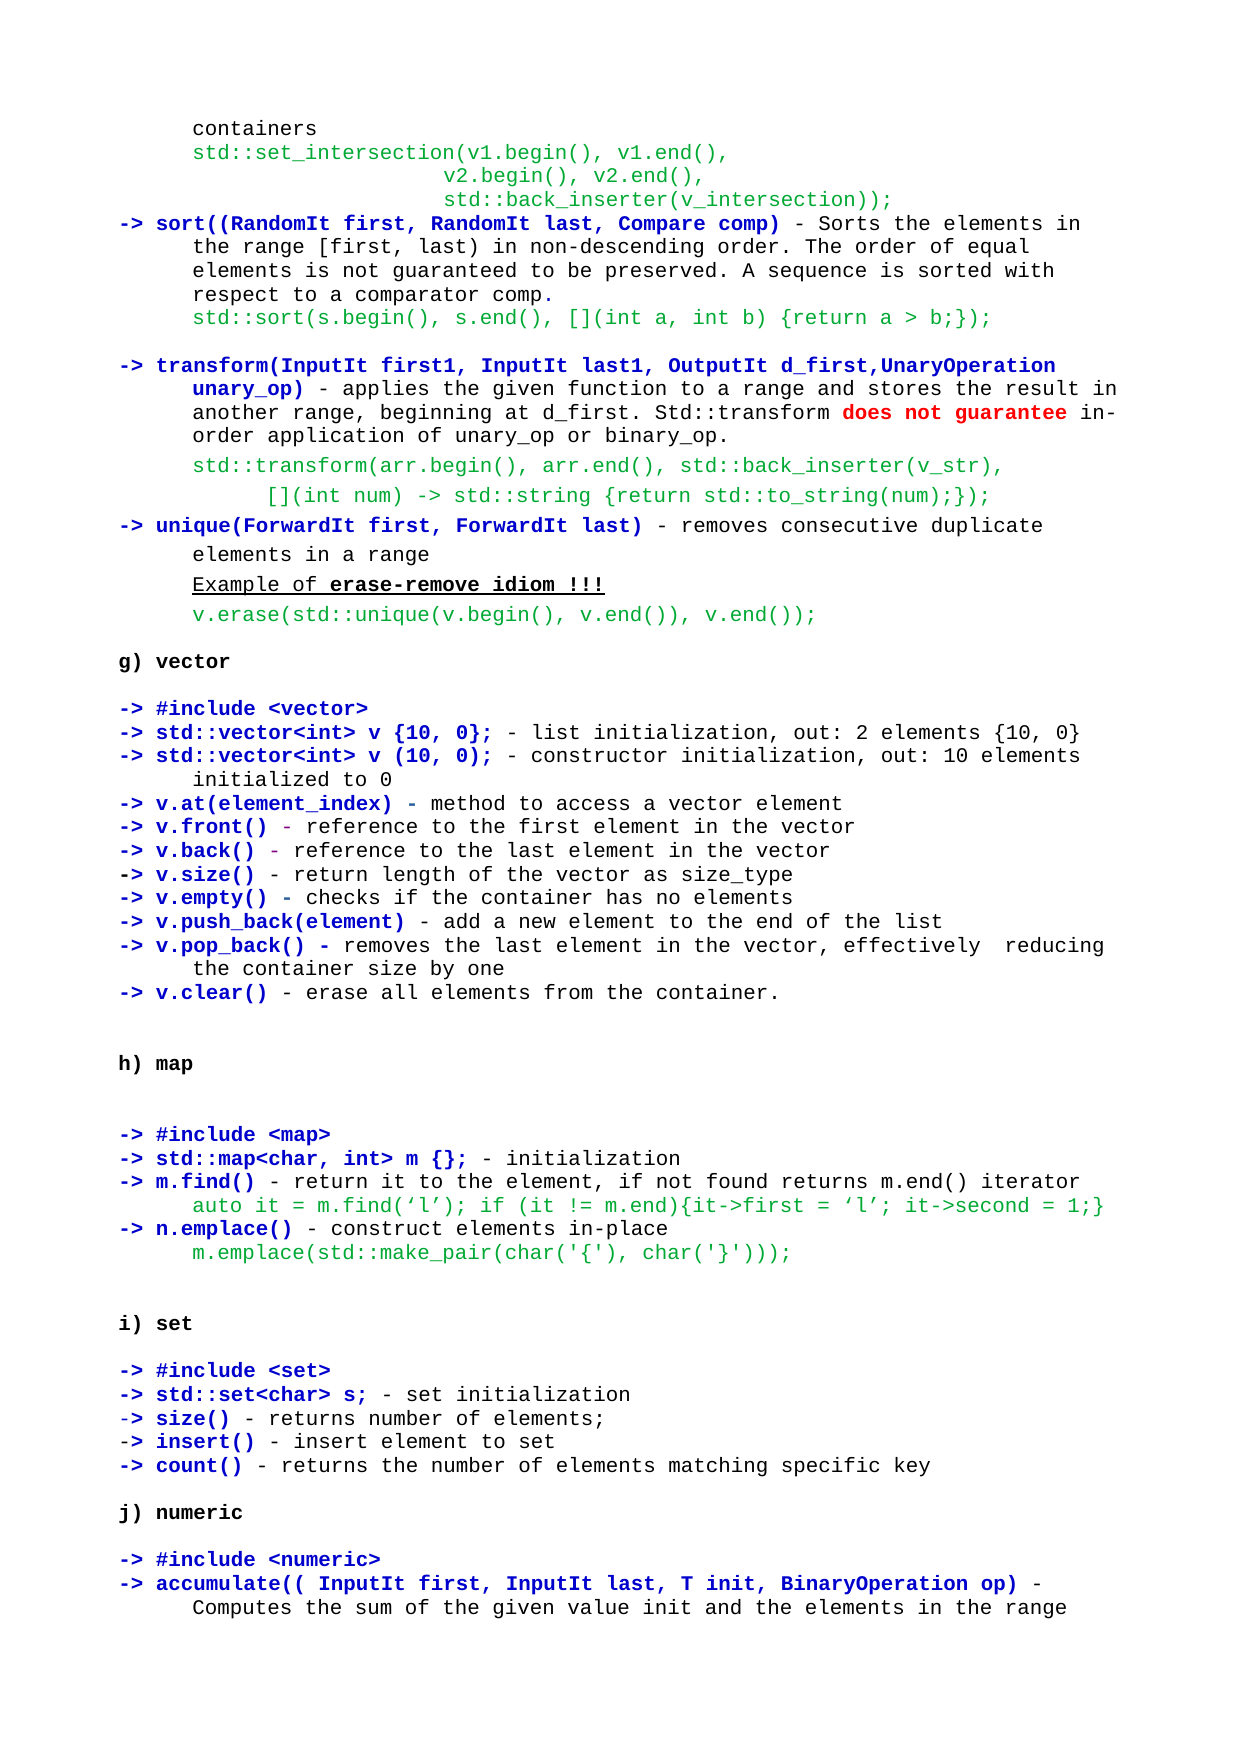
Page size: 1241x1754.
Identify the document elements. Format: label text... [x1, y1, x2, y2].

text std::sort(s.begin(), s.end(), [](int a, int b) {return a > b;}); [118, 307, 1122, 331]
text -> n.emplace() - construct elements in-place [118, 1218, 1122, 1242]
text Example of erase-remove idiom !!! [118, 568, 1122, 598]
text -> insert() - insert element to set [118, 1431, 1122, 1455]
text -> v.front() - reference to the first element in the vector [118, 816, 1122, 840]
text std::back_inserter(v_intersection)); [118, 189, 1122, 213]
text -> m.find() - return it to the element, if not found returns m.end() iterator [118, 1171, 1122, 1195]
text -> v.clear() - erase all elements from the container. [118, 982, 1122, 1006]
text -> count() - returns the number of elements matching specific key [118, 1455, 1122, 1478]
text -> sort((RandomIt first, RandomIt last, Compare comp) - Sorts the elements in the range [first, last) in non-descending order. The order of equal elements is not guaranteed to be preserved. A sequence is sorted with respect to a comparator comp. [118, 213, 1122, 307]
text -> v.empty() - checks if the container has no elements [118, 887, 1122, 911]
text -> v.at(element_index) - method to access a vector element [118, 793, 1122, 816]
text m.emplace(std::make_pair(char('{'), char('}'))); [118, 1242, 1122, 1266]
text [](int num) -> std::string {return std::to_string(num);}); [118, 479, 1122, 508]
text -> v.back() - reference to the last element in the vector [118, 840, 1122, 864]
text std::set_intersection(v1.begin(), v1.end(), [118, 142, 1122, 165]
text -> v.pop_back() - removes the last element in the vector, effectively reducing the container size by one [118, 935, 1122, 982]
text h) map [118, 1053, 1122, 1077]
text -> #include <numeric> [118, 1549, 1122, 1573]
text containers [118, 118, 1122, 142]
text -> std::set<char> s; - set initialization [118, 1384, 1122, 1408]
text -> #include <set> [118, 1360, 1122, 1384]
text i) set [118, 1313, 1122, 1337]
text g) vector [118, 651, 1122, 674]
text -> accumulate(( InputIt first, InputIt last, T init, BinaryOperation op) - Computes the sum of the given value init and the elements in the range [118, 1573, 1122, 1620]
text -> std::map<char, int> m {}; - initialization [118, 1147, 1122, 1171]
text v2.begin(), v2.end(), [118, 165, 1122, 189]
text -> v.push_back(element) - add a new element to the end of the list [118, 911, 1122, 935]
text j) numeric [118, 1502, 1122, 1526]
text -> std::vector<int> v {10, 0}; - list initialization, out: 2 elements {10, 0} [118, 722, 1122, 746]
text auto it = m.find(‘l’); if (it != m.end){it->first = ‘l’; it->second = 1;} [118, 1195, 1122, 1218]
text -> unique(ForwardIt first, ForwardIt last) - removes consecutive duplicate elements in a range [118, 508, 1122, 568]
text -> transform(InputIt first1, InputIt last1, OutputIt d_first,UnaryOperation unary_op) - applies the given function to a range and stores the result in another range, beginning at d_first. Std::transform does not guarantee in- order application of unary_op or binary_op. [118, 354, 1122, 449]
text std::transform(arr.begin(), arr.end(), std::back_inserter(v_str), [118, 449, 1122, 479]
text -> #include <map> [118, 1124, 1122, 1147]
text -> std::vector<int> v (10, 0); - constructor initialization, out: 10 elements initialized to 0 [118, 746, 1122, 793]
text -> #include <vector> [118, 698, 1122, 722]
text -> size() - returns number of elements; [118, 1408, 1122, 1431]
text v.erase(std::unique(v.begin(), v.end()), v.end()); [118, 598, 1122, 627]
text -> v.size() - return length of the vector as size_type [118, 864, 1122, 887]
